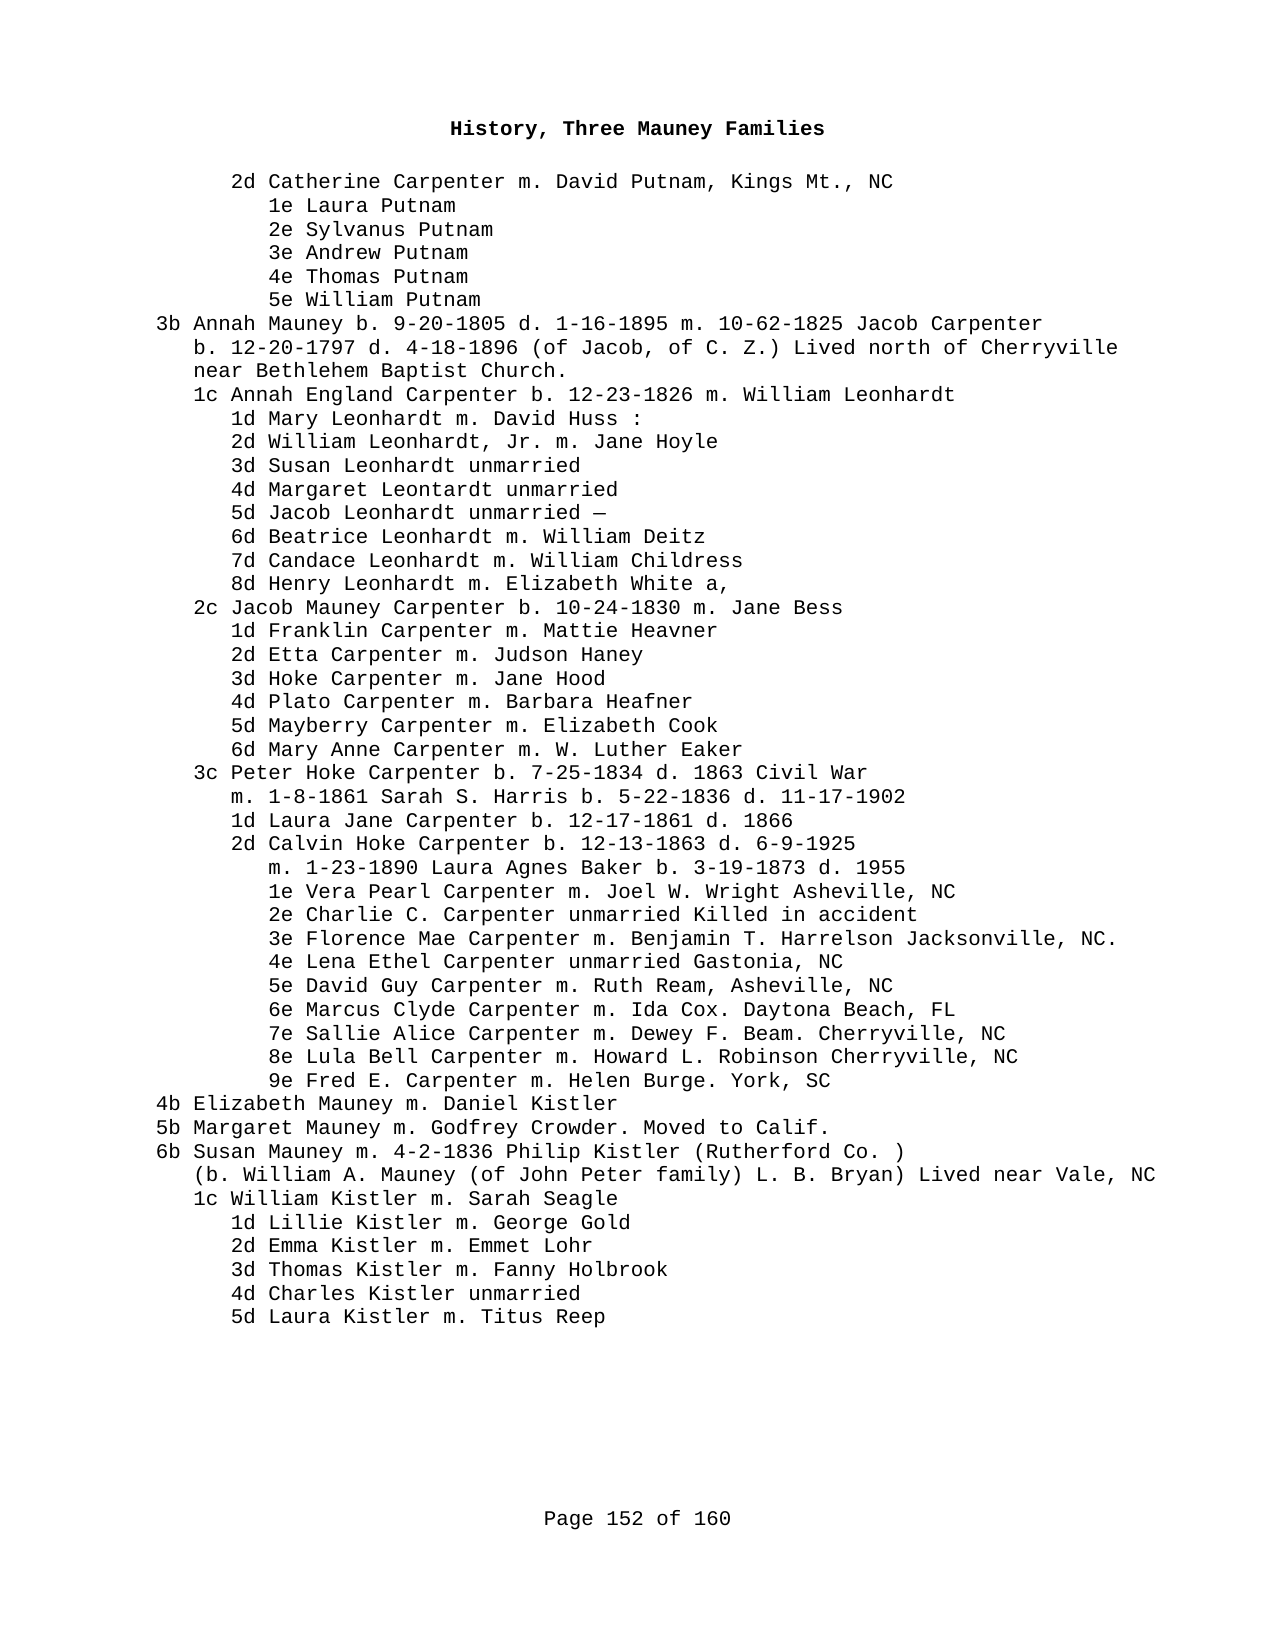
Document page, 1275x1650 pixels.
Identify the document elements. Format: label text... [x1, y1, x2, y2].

text 5d Mayberry Carpenter m. Elizabeth Cook [118, 715, 1157, 739]
text 6d Mary Anne Carpenter m. W. Luther Eaker [118, 739, 1157, 762]
text m. 1-23-1890 Laura Agnes Baker b. 3-19-1873 d. 1955 [118, 857, 1157, 881]
text 7d Candace Leonhardt m. William Childress [118, 549, 1157, 573]
text b. 12-20-1797 d. 4-18-1896 (of Jacob, of C. Z.) Lived north of Cherryville [118, 337, 1157, 360]
text 5e William Putnam [118, 289, 1157, 313]
text 4d Plato Carpenter m. Barbara Heafner [118, 691, 1157, 715]
text 1e Vera Pearl Carpenter m. Joel W. Wright Asheville, NC [118, 881, 1157, 904]
text 1e Laura Putnam [118, 195, 1157, 218]
text 8e Lula Bell Carpenter m. Howard L. Robinson Cherryville, NC [118, 1046, 1157, 1070]
text 2d Etta Carpenter m. Judson Haney [118, 644, 1157, 668]
text 4b Elizabeth Mauney m. Daniel Kistler [118, 1093, 1157, 1117]
text 2d Emma Kistler m. Emmet Lohr [118, 1235, 1157, 1259]
text 1d Laura Jane Carpenter b. 12-17-1861 d. 1866 [118, 810, 1157, 833]
text 5b Margaret Mauney m. Godfrey Crowder. Moved to Calif. [118, 1117, 1157, 1141]
text 1d Franklin Carpenter m. Mattie Heavner [118, 621, 1157, 644]
text 2e Charlie C. Carpenter unmarried Killed in accident [118, 904, 1157, 928]
text 3d Susan Leonhardt unmarried [118, 455, 1157, 479]
text 2c Jacob Mauney Carpenter b. 10-24-1830 m. Jane Bess [118, 597, 1157, 621]
text 2d William Leonhardt, Jr. m. Jane Hoyle [118, 431, 1157, 455]
text 6d Beatrice Leonhardt m. William Deitz [118, 526, 1157, 549]
text 2d Catherine Carpenter m. David Putnam, Kings Mt., NC [118, 171, 1157, 195]
text 1c William Kistler m. Sarah Seagle [118, 1188, 1157, 1212]
text 1d Lillie Kistler m. George Gold [118, 1212, 1157, 1235]
text m. 1-8-1861 Sarah S. Harris b. 5-22-1836 d. 11-17-1902 [118, 786, 1157, 810]
text 8d Henry Leonhardt m. Elizabeth White a, [118, 573, 1157, 597]
text 4e Lena Ethel Carpenter unmarried Gastonia, NC [118, 952, 1157, 975]
text 6b Susan Mauney m. 4-2-1836 Philip Kistler (Rutherford Co. ) [118, 1141, 1157, 1164]
text 3e Andrew Putnam [118, 242, 1157, 266]
text 2d Calvin Hoke Carpenter b. 12-13-1863 d. 6-9-1925 [118, 833, 1157, 857]
text 5d Jacob Leonhardt unmarried — [118, 502, 1157, 526]
text 6e Marcus Clyde Carpenter m. Ida Cox. Daytona Beach, FL [118, 999, 1157, 1022]
text 4d Charles Kistler unmarried [118, 1283, 1157, 1306]
text 2e Sylvanus Putnam [118, 218, 1157, 242]
text 3c Peter Hoke Carpenter b. 7-25-1834 d. 1863 Civil War [118, 762, 1157, 786]
text 3d Thomas Kistler m. Fanny Holbrook [118, 1259, 1157, 1283]
text 3b Annah Mauney b. 9-20-1805 d. 1-16-1895 m. 10-62-1825 Jacob Carpenter [118, 313, 1157, 337]
text 1d Mary Leonhardt m. David Huss : [118, 408, 1157, 431]
text 4e Thomas Putnam [118, 266, 1157, 289]
text 7e Sallie Alice Carpenter m. Dewey F. Beam. Cherryville, NC [118, 1022, 1157, 1046]
text near Bethlehem Baptist Church. [118, 360, 1157, 384]
text (b. William A. Mauney (of John Peter family) L. B. Bryan) Lived near Vale, NC [118, 1164, 1157, 1188]
text 9e Fred E. Carpenter m. Helen Burge. York, SC [118, 1070, 1157, 1093]
text 5e David Guy Carpenter m. Ruth Ream, Asheville, NC [118, 975, 1157, 999]
text 1c Annah England Carpenter b. 12-23-1826 m. William Leonhardt [118, 384, 1157, 408]
text 3e Florence Mae Carpenter m. Benjamin T. Harrelson Jacksonville, NC. [118, 928, 1157, 952]
text 4d Margaret Leontardt unmarried [118, 479, 1157, 502]
text 5d Laura Kistler m. Titus Reep [118, 1306, 1157, 1330]
text 3d Hoke Carpenter m. Jane Hood [118, 668, 1157, 691]
